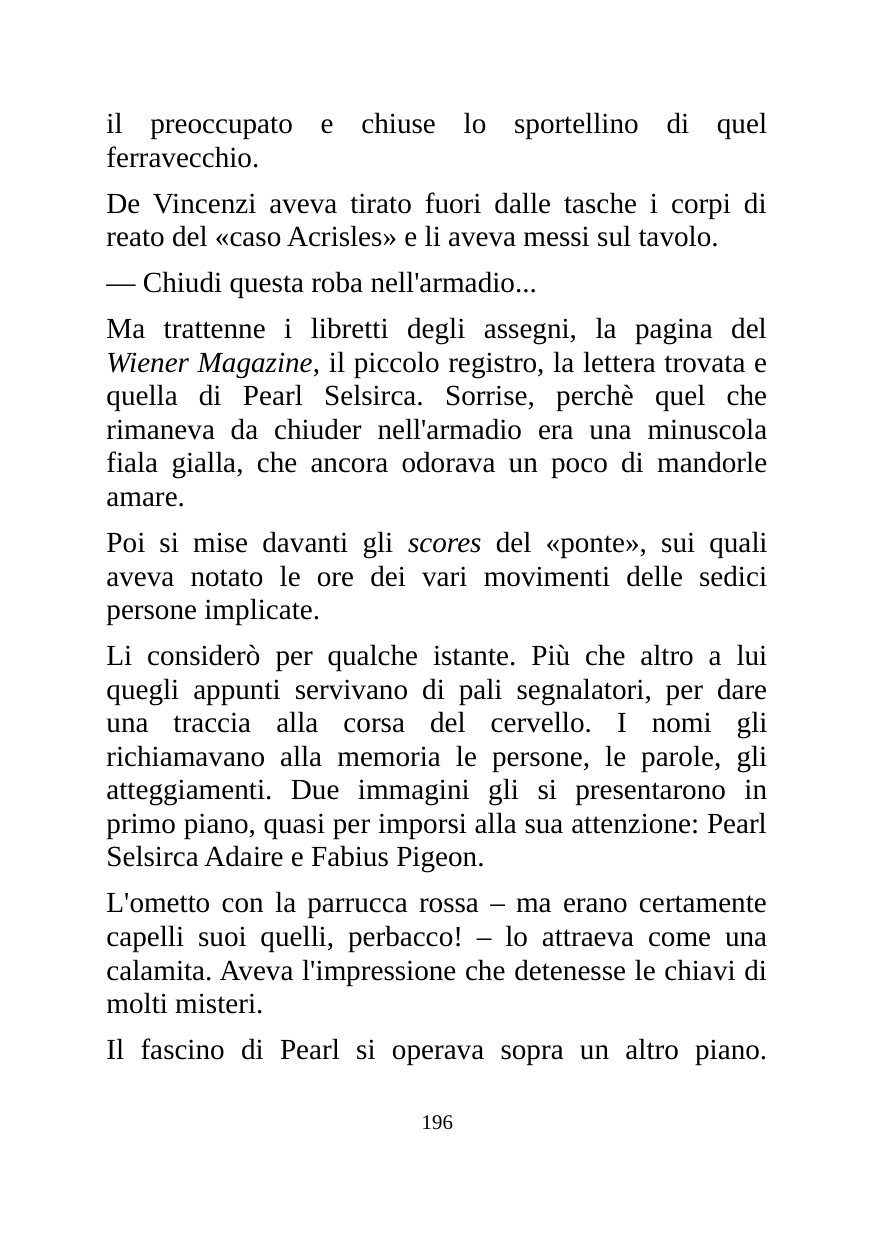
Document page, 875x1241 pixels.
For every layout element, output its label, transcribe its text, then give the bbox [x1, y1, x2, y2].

text — Chiudi questa roba nell'armadio... [106, 265, 768, 299]
text De Vincenzi aveva tirato fuori dalle tasche i corpi di reato del «caso Acrisles» e li aveva messi sul tavolo. [106, 186, 768, 253]
text Poi si mise davanti gli scores del «ponte», sui quali aveva notato le ore dei vari movimenti delle sedici persone implicate. [106, 525, 768, 626]
text Il fascino di Pearl si operava sopra un altro piano. [106, 1032, 768, 1066]
text Ma trattenne i libretti degli assegni, la pagina del Wiener Magazine, il piccolo registro, la lettera trovata e quella di Pearl Selsirca. Sorrise, perchè quel che rimaneva da chiuder nell'armadio era una minuscola fiala gialla, che ancora odorava un poco di mandorle amare. [106, 311, 768, 513]
text Li considerò per qualche istante. Più che altro a lui quegli appunti servivano di pali segnalatori, per dare una traccia alla corsa del cervello. I nomi gli richiamavano alla memoria le persone, le parole, gli atteggiamenti. Due immagini gli si presentarono in primo piano, quasi per imporsi alla sua attenzione: Pearl Selsirca Adaire e Fabius Pigeon. [106, 638, 768, 873]
text L'ometto con la parrucca rossa – ma erano certamente capelli suoi quelli, perbacco! – lo attraeva come una calamita. Aveva l'impressione che detenesse le chiavi di molti misteri. [106, 886, 768, 1020]
text il preoccupato e chiuse lo sportellino di quel ferravecchio. [106, 106, 768, 173]
